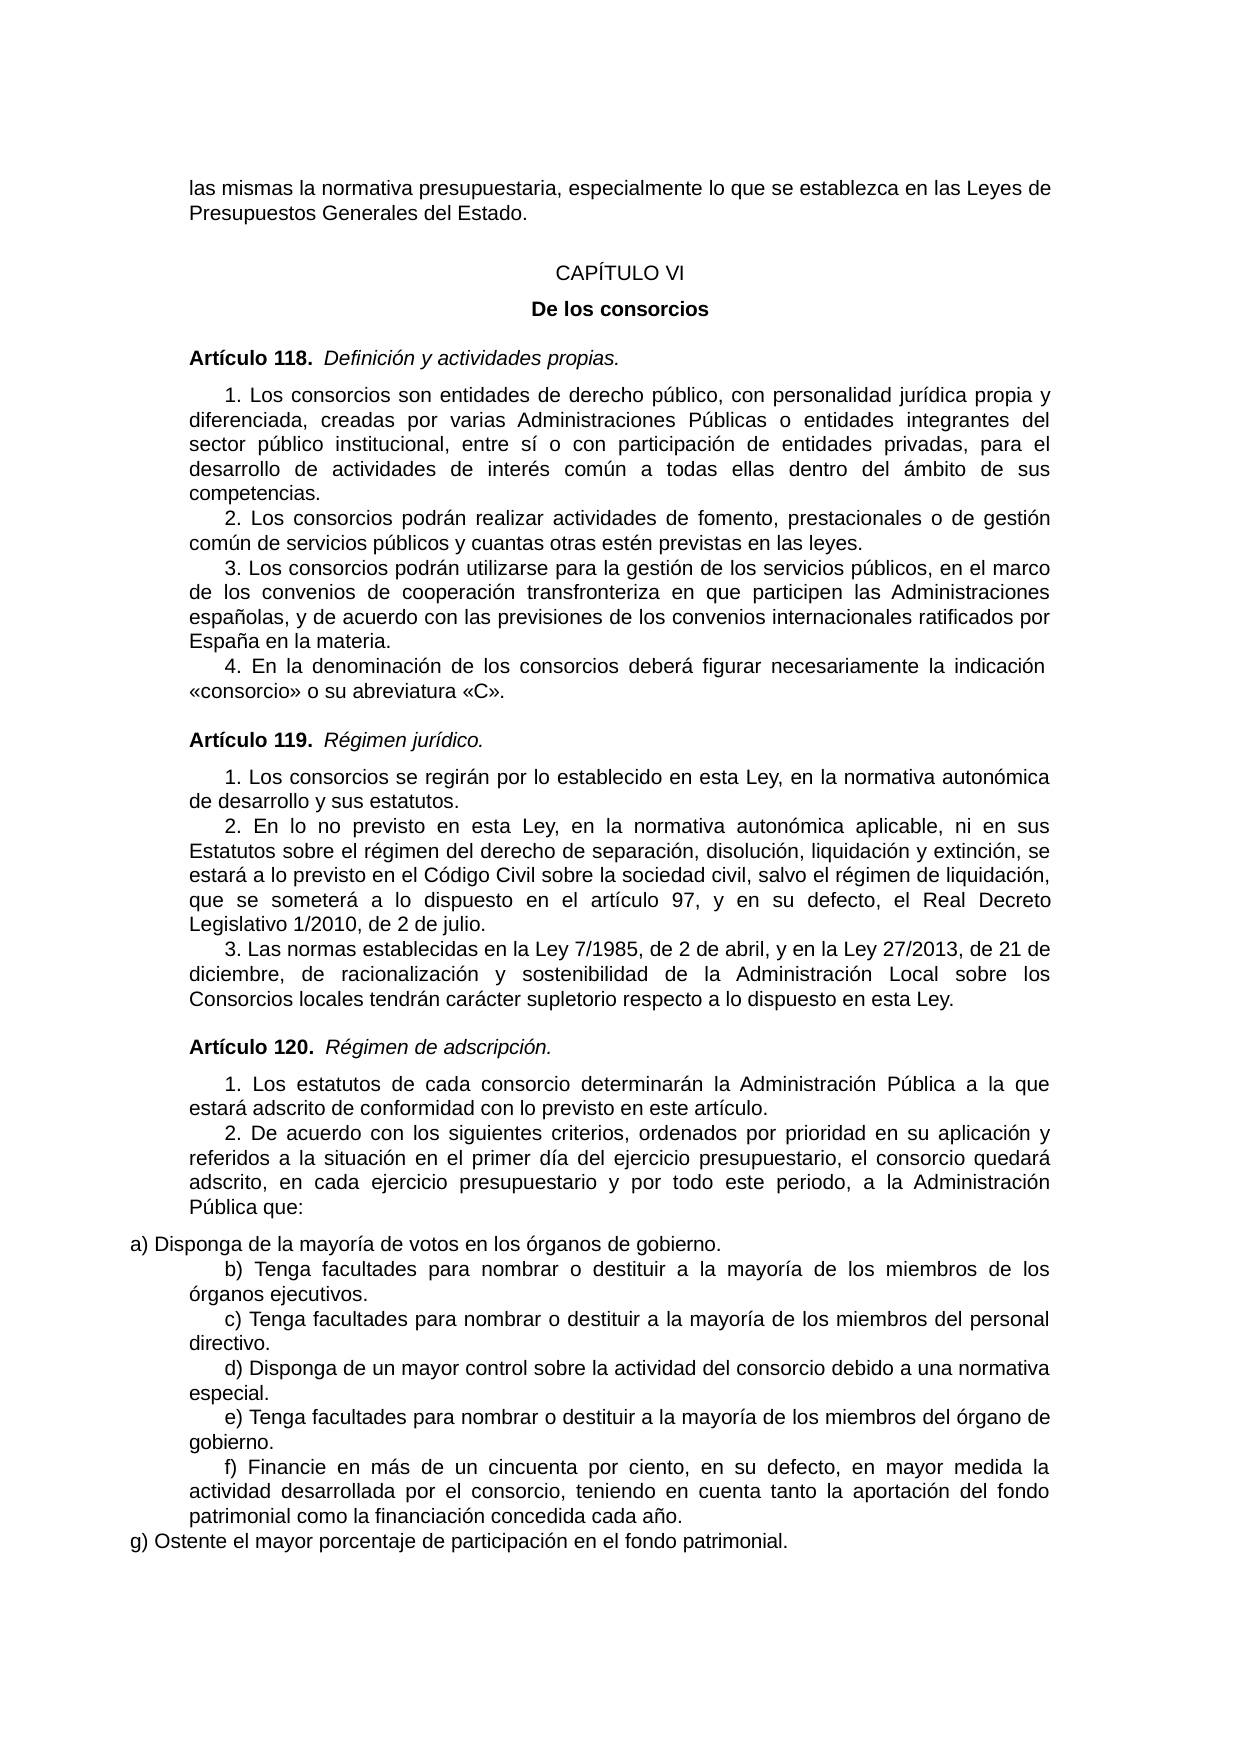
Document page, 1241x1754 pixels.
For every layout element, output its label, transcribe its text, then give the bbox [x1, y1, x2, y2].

text Artículo 118. Definición y actividades propias. [189, 346, 1167, 370]
list Las normas establecidas en la Ley 7/1985, de 2 de abril, y en la Ley 27/2013, de 21 de diciembre, de racionalización y sostenibilidad de la Administración Local sobre los Consorcios locales tendrán carácter supletorio respecto a lo dispuesto en esta Ley. [189, 937, 1051, 1010]
list De acuerdo con los siguientes criterios, ordenados por prioridad en su aplicación y referidos a la situación en el primer día del ejercicio presupuestario, el consorcio quedará adscrito, en cada ejercicio presupuestario y por todo este periodo, a la Administración Pública que: [189, 1121, 1052, 1219]
text Artículo 119. Régimen jurídico. [189, 728, 1167, 752]
list Disponga de un mayor control sobre la actividad del consorcio debido a una normativa especial. [189, 1356, 1051, 1404]
text «consorcio» o su abreviatura «C». [189, 679, 1167, 703]
text Artículo 120. Régimen de adscripción. [189, 1035, 1167, 1059]
list Disponga de la mayoría de votos en los órganos de gobierno. [130, 1232, 1167, 1256]
list Los estatutos de cada consorcio determinarán la Administración Pública a la que estará adscrito de conformidad con lo previsto en este artículo. [189, 1072, 1051, 1120]
list En la denominación de los consorcios deberá figurar necesariamente la indicación [224, 654, 1167, 678]
list Los consorcios se regirán por lo establecido en esta Ley, en la normativa autonómica de desarrollo y sus estatutos. [189, 764, 1052, 813]
list Ostente el mayor porcentaje de participación en el fondo patrimonial. [130, 1528, 1167, 1552]
text CAPÍTULO VI [388, 261, 852, 284]
list Tenga facultades para nombrar o destituir a la mayoría de los miembros de los órganos ejecutivos. [189, 1257, 1051, 1306]
list Los consorcios podrán utilizarse para la gestión de los servicios públicos, en el marco de los convenios de cooperación transfronteriza en que participen las Administraciones españolas, y de acuerdo con las previsiones de los convenios internacionales ratificados por España en la materia. [189, 555, 1052, 653]
list Los consorcios son entidades de derecho público, con personalidad jurídica propia y diferenciada, creadas por varias Administraciones Públicas o entidades integrantes del sector público institucional, entre sí o con participación de entidades privadas, para el desarrollo de actividades de interés común a todas ellas dentro del ámbito de sus competencias. [189, 383, 1051, 505]
list Financie en más de un cincuenta por ciento, en su defecto, en mayor medida la actividad desarrollada por el consorcio, teniendo en cuenta tanto la aportación del fondo patrimonial como la financiación concedida cada año. [189, 1454, 1051, 1528]
text las mismas la normativa presupuestaria, especialmente lo que se establezca en las Leyes de Presupuestos Generales del Estado. [189, 176, 1052, 224]
list Los consorcios podrán realizar actividades de fomento, prestacionales o de gestión común de servicios públicos y cuantas otras estén previstas en las leyes. [189, 506, 1051, 555]
list Tenga facultades para nombrar o destituir a la mayoría de los miembros del personal directivo. [189, 1306, 1051, 1355]
text De los consorcios [388, 297, 852, 321]
list Tenga facultades para nombrar o destituir a la mayoría de los miembros del órgano de gobierno. [189, 1405, 1051, 1454]
list En lo no previsto en esta Ley, en la normativa autonómica aplicable, ni en sus Estatutos sobre el régimen del derecho de separación, disolución, liquidación y extinción, se estará a lo previsto en el Código Civil sobre la sociedad civil, salvo el régimen de liquidación, que se someterá a lo dispuesto en el artículo 97, y en su defecto, el Real Decreto Legislativo 1/2010, de 2 de julio. [189, 814, 1051, 936]
